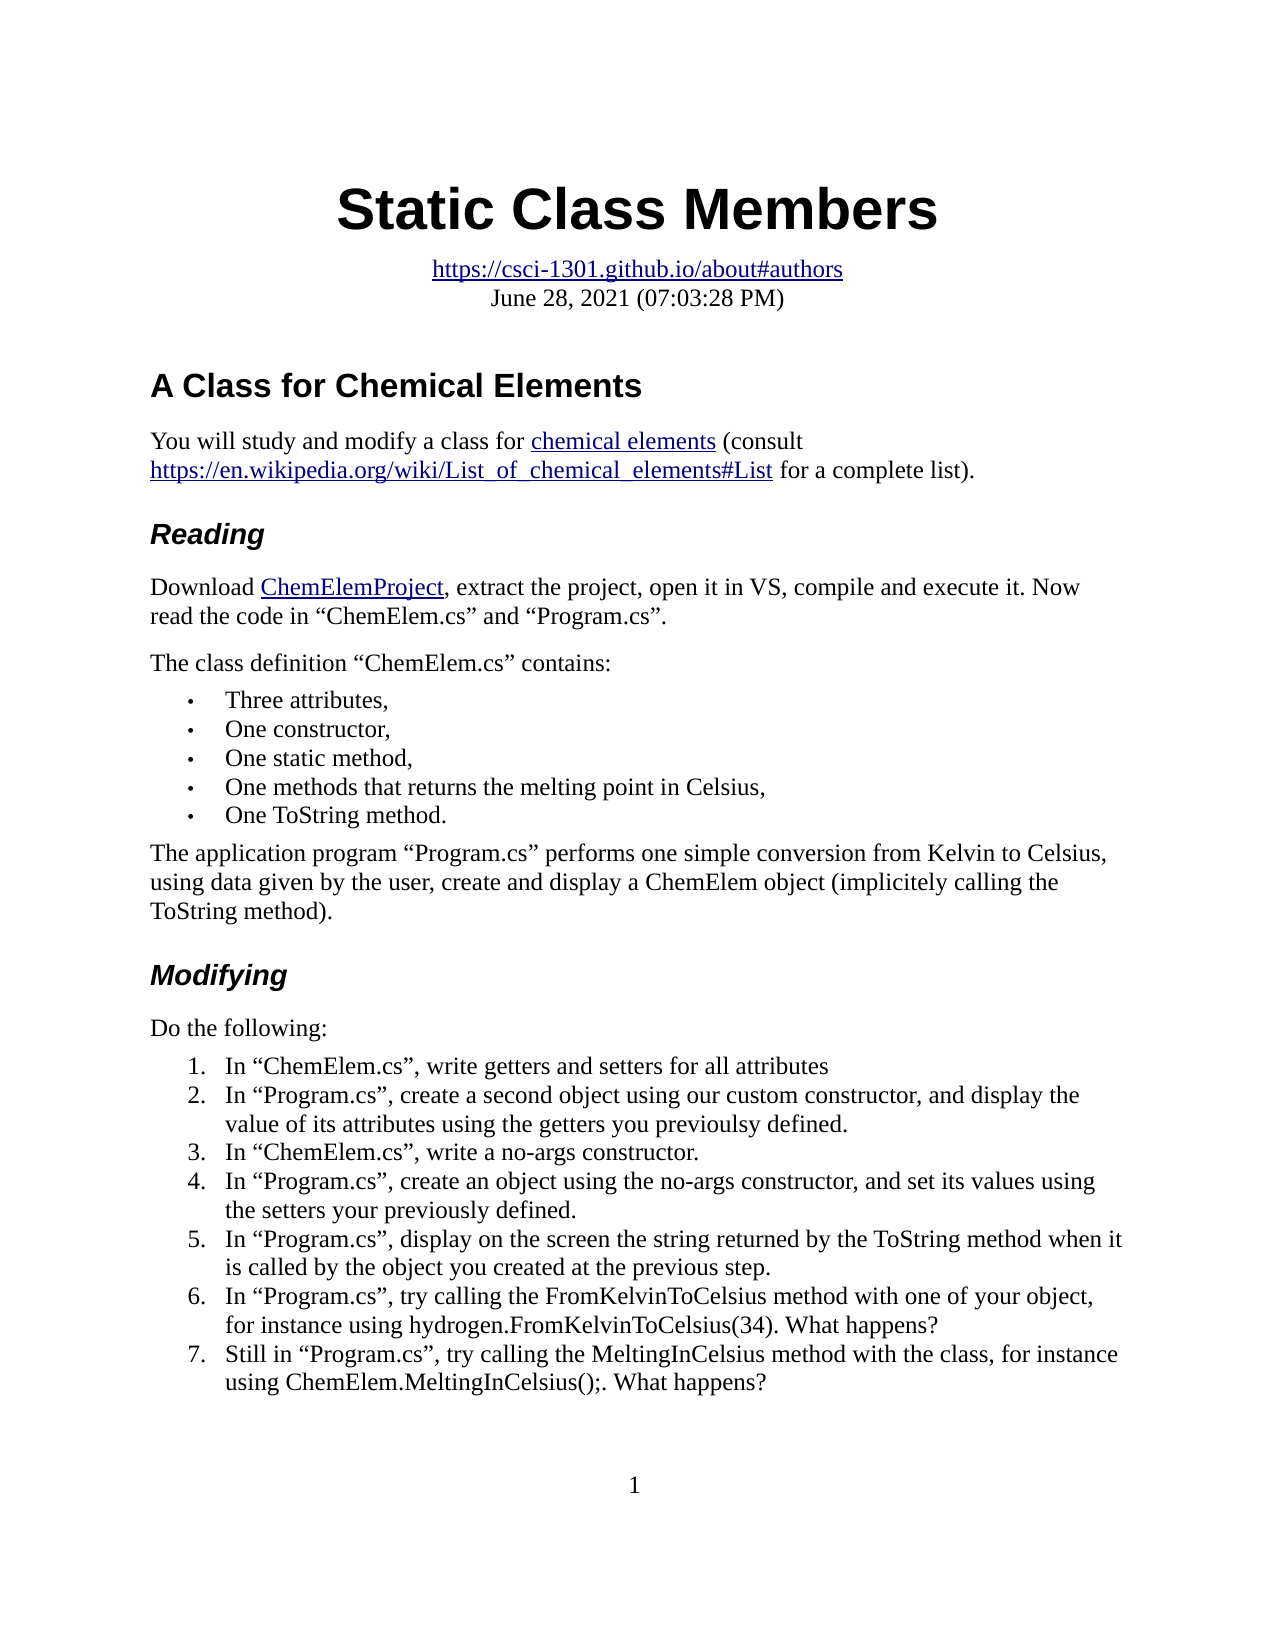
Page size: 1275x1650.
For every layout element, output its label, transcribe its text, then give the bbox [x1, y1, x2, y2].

list One constructor, [187, 714, 1125, 743]
text You will study and modify a class for chemical elements (consult https://en.wikipedia.org/wiki/List_of_chemical_elements#List for a complete list). [150, 426, 1125, 483]
text Do the following: [150, 1013, 1125, 1042]
list In “Program.cs”, create a second object using our custom constructor, and display the value of its attributes using the getters you previoulsy defined. [187, 1080, 1125, 1137]
text Download ChemElemProject, extract the project, open it in VS, compile and execute it. Now read the code in “ChemElem.cs” and “Program.cs”. [150, 572, 1125, 630]
list One methods that returns the melting point in Celsius, [187, 772, 1125, 801]
subtitle Modifying [150, 958, 1125, 992]
subtitle A Class for Chemical Elements [150, 366, 1125, 404]
list In “ChemElem.cs”, write a no-args constructor. [187, 1137, 1125, 1166]
list Still in “Program.cs”, try calling the MeltingInCelsius method with the class, for instance using ChemElem.MeltingInCelsius();. What happens? [187, 1339, 1125, 1396]
list Three attributes, [187, 686, 1125, 714]
list In “Program.cs”, create an object using the no-args constructor, and set its values using the setters your previously defined. [187, 1166, 1125, 1224]
title Static Class Members [150, 175, 1125, 242]
text The application program “Program.cs” performs one simple conversion from Kelvin to Celsius, using data given by the user, create and display a ChemElem object (implicitely calling the ToString method). [150, 838, 1125, 924]
text https://csci-1301.github.io/about#authors [150, 254, 1125, 283]
text June 28, 2021 (07:03:28 PM) [150, 283, 1125, 312]
text The class definition “ChemElem.cs” contains: [150, 648, 1125, 677]
list One ToString method. [187, 801, 1125, 829]
list In “Program.cs”, try calling the FromKelvinToCelsius method with one of your object, for instance using hydrogen.FromKelvinToCelsius(34). What happens? [187, 1281, 1125, 1339]
list In “Program.cs”, display on the screen the string returned by the ToString method when it is called by the object you created at the previous step. [187, 1224, 1125, 1281]
list One static method, [187, 743, 1125, 772]
subtitle Reading [150, 517, 1125, 551]
list In “ChemElem.cs”, write getters and setters for all attributes [187, 1051, 1125, 1080]
